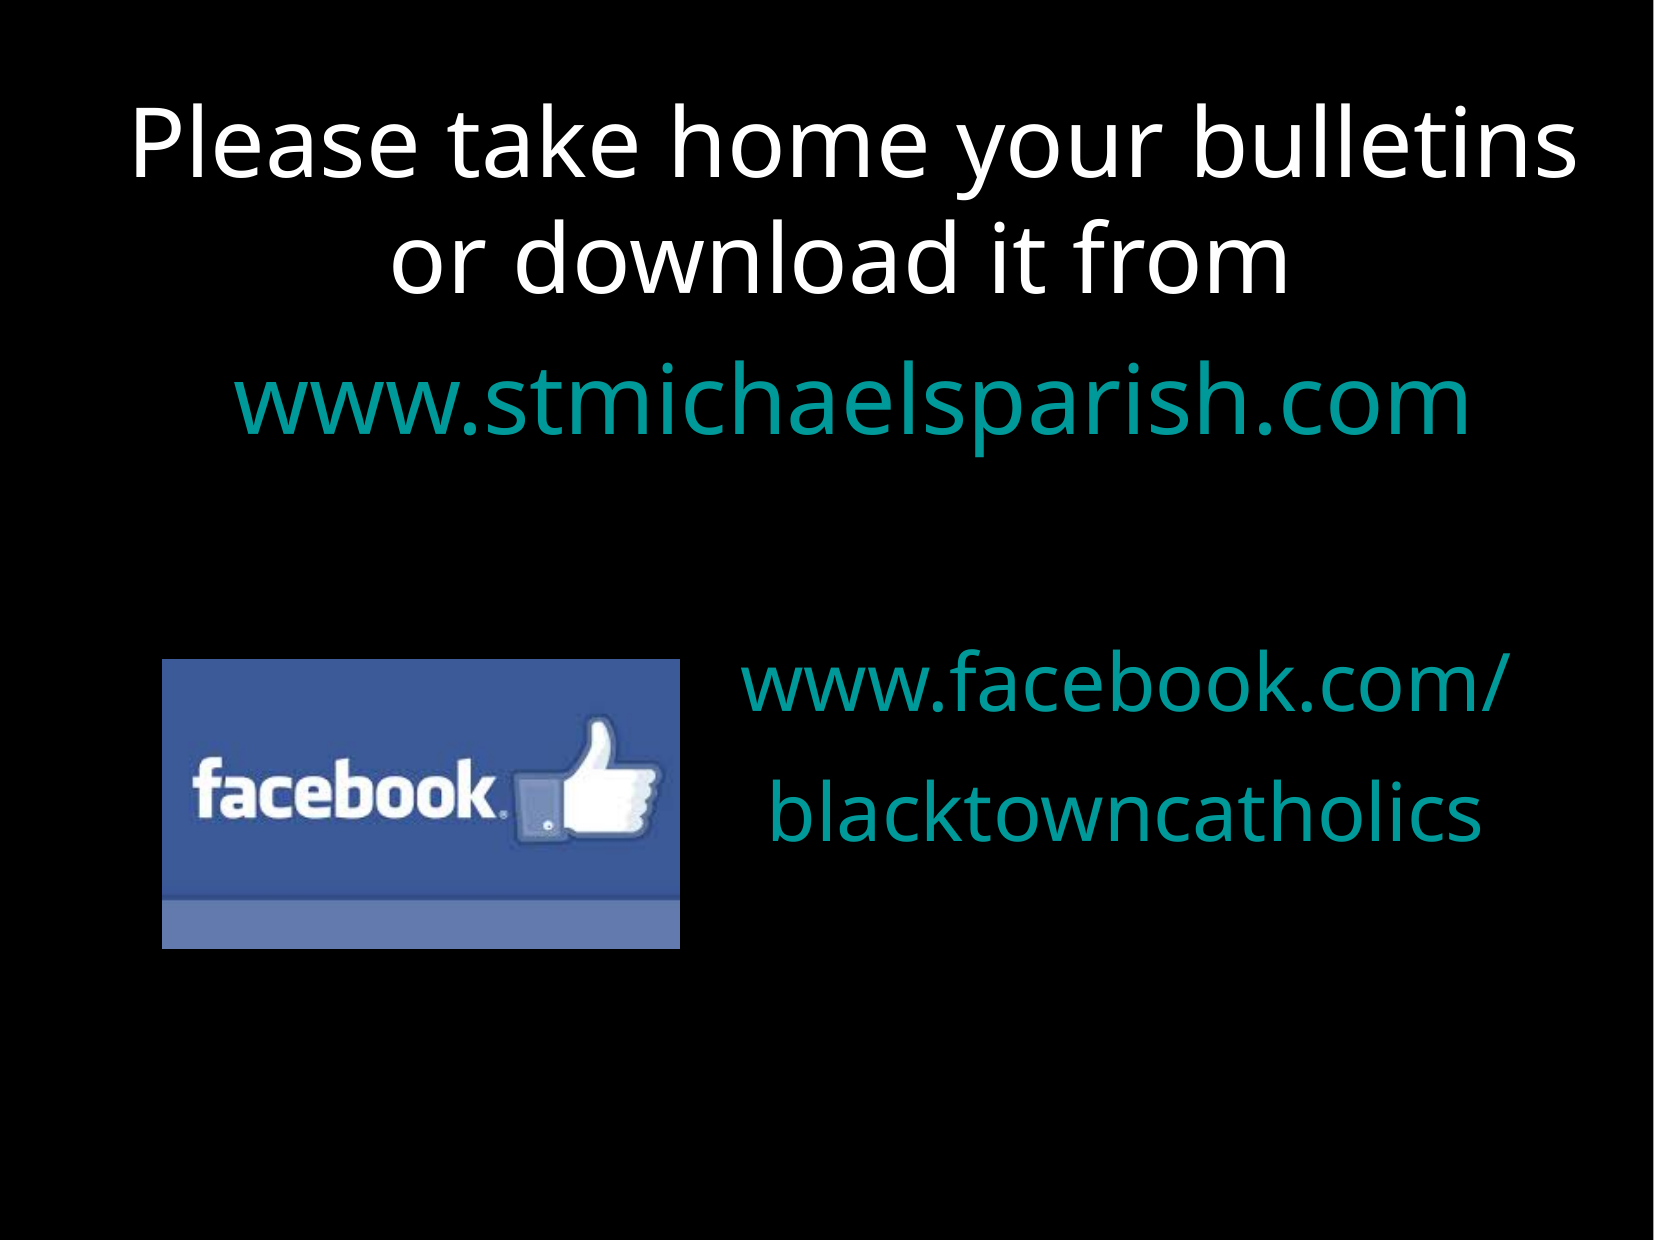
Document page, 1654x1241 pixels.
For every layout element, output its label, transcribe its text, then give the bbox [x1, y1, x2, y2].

list Please take home your bulletins or download it from www.stmichaelsparish.com www.facebook.com/ blacktowncatholics [110, 73, 1599, 1128]
picture [162, 659, 680, 949]
